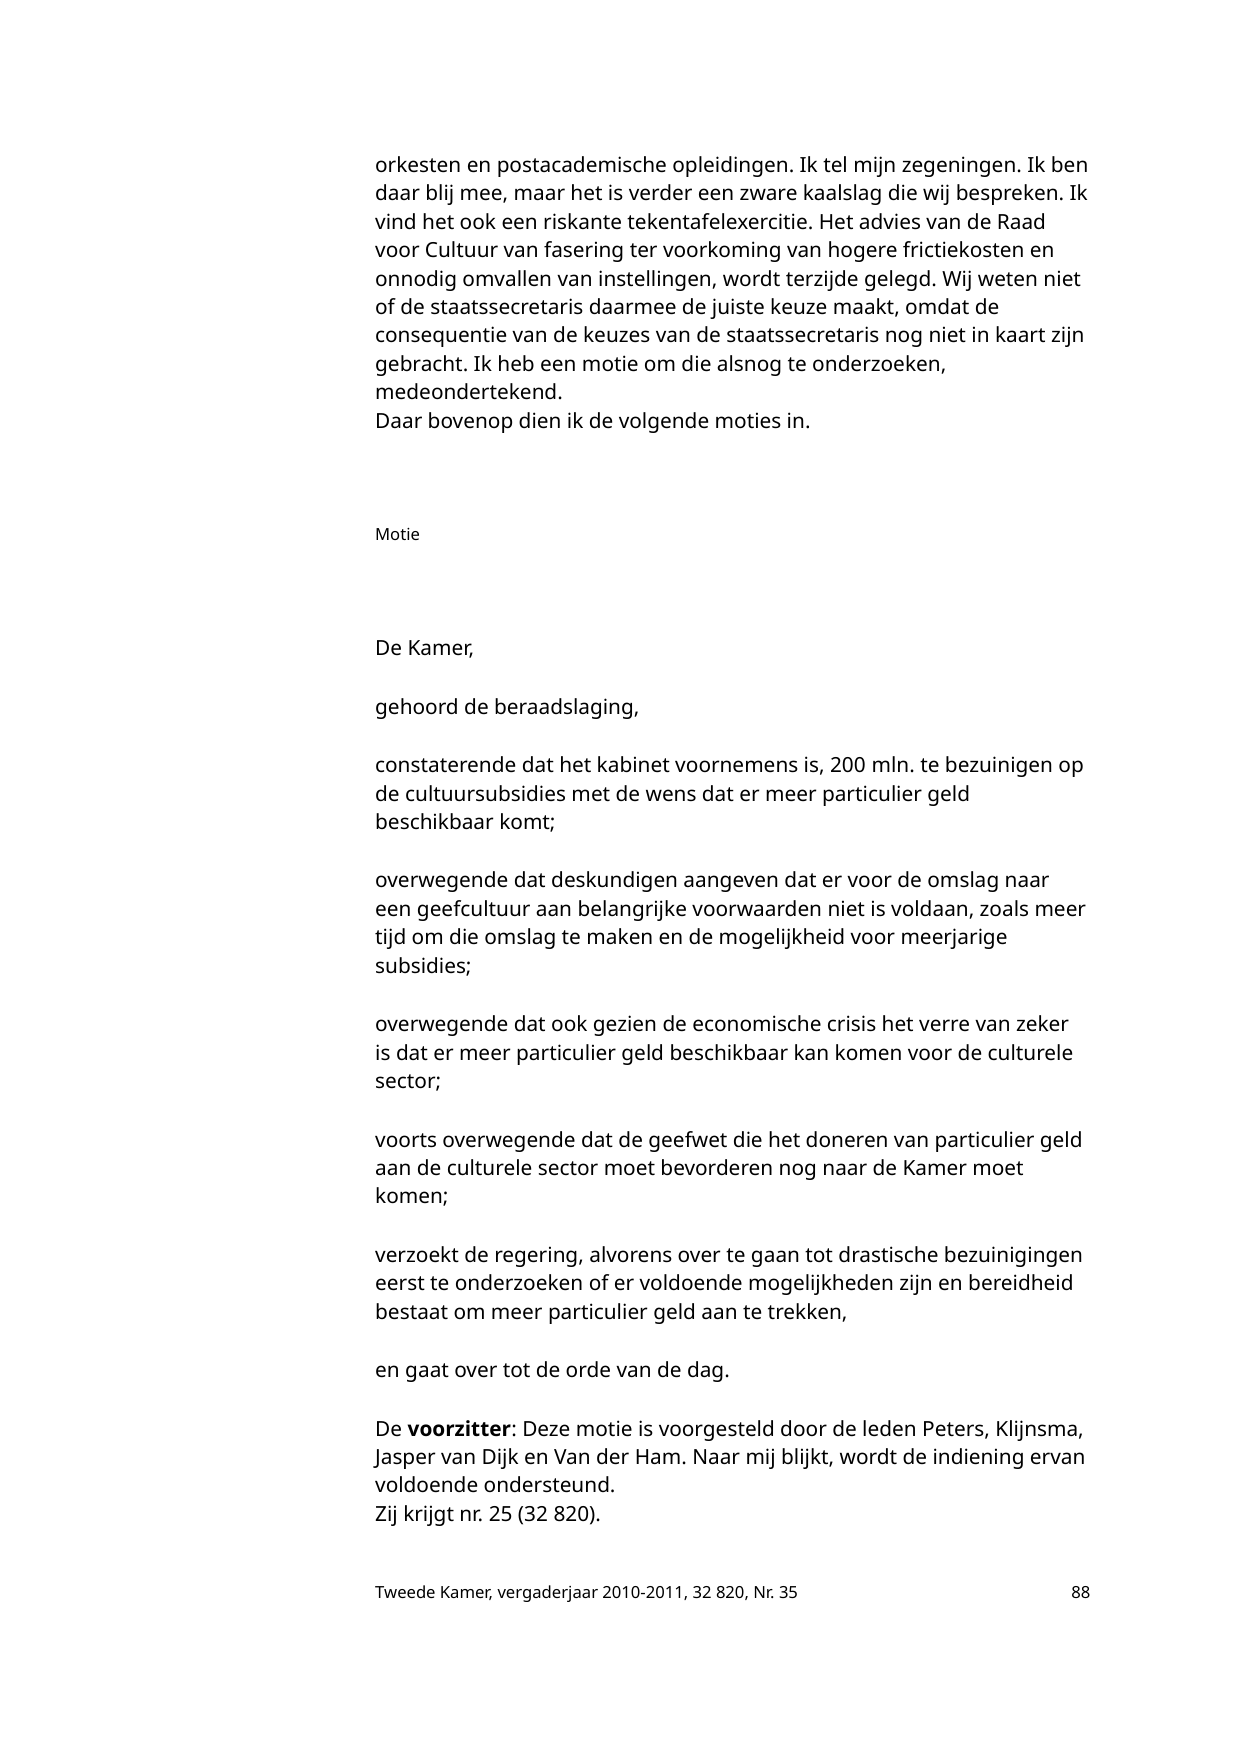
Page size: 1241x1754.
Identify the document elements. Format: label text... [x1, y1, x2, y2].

text voorts overwegende dat de geefwet die het doneren van particulier geld aan de culturele sector moet bevorderen nog naar de Kamer moet komen; [375, 1125, 1090, 1210]
table_header Motie [375, 522, 1090, 575]
text Daar bovenop dien ik de volgende moties in. [375, 406, 1090, 434]
text gehoord de beraadslaging, [375, 692, 1090, 720]
text De voorzitter: Deze motie is voorgesteld door de leden Peters, Klijnsma, Jasper van Dijk en Van der Ham. Naar mij blijkt, wordt de indiening ervan voldoende ondersteund. [375, 1414, 1090, 1499]
text orkesten en postacademische opleidingen. Ik tel mijn zegeningen. Ik ben daar blij mee, maar het is verder een zware kaalslag die wij bespreken. Ik vind het ook een riskante tekentafelexercitie. Het advies van de Raad voor Cultuur van fasering ter voorkoming van hogere frictiekosten en onnodig omvallen van instellingen, wordt terzijde gelegd. Wij weten niet of de staatssecretaris daarmee de juiste keuze maakt, omdat de consequentie van de keuzes van de staatssecretaris nog niet in kaart zijn gebracht. Ik heb een motie om die alsnog te onderzoeken, medeondertekend. [375, 150, 1090, 406]
text overwegende dat deskundigen aangeven dat er voor de omslag naar een geefcultuur aan belangrijke voorwaarden niet is voldaan, zoals meer tijd om die omslag te maken en de mogelijkheid voor meerjarige subsidies; [375, 866, 1090, 979]
text en gaat over tot de orde van de dag. [375, 1355, 1090, 1384]
text De Kamer, [375, 633, 1090, 662]
text verzoekt de regering, alvorens over te gaan tot drastische bezuinigingen eerst te onderzoeken of er voldoende mogelijkheden zijn en bereidheid bestaat om meer particulier geld aan te trekken, [375, 1240, 1090, 1325]
text overwegende dat ook gezien de economische crisis het verre van zeker is dat er meer particulier geld beschikbaar kan komen voor de culturele sector; [375, 1009, 1090, 1095]
text Zij krijgt nr. 25 (32 820). [375, 1499, 1090, 1527]
text constaterende dat het kabinet voornemens is, 200 mln. te bezuinigen op de cultuursubsidies met de wens dat er meer particulier geld beschikbaar komt; [375, 750, 1090, 836]
